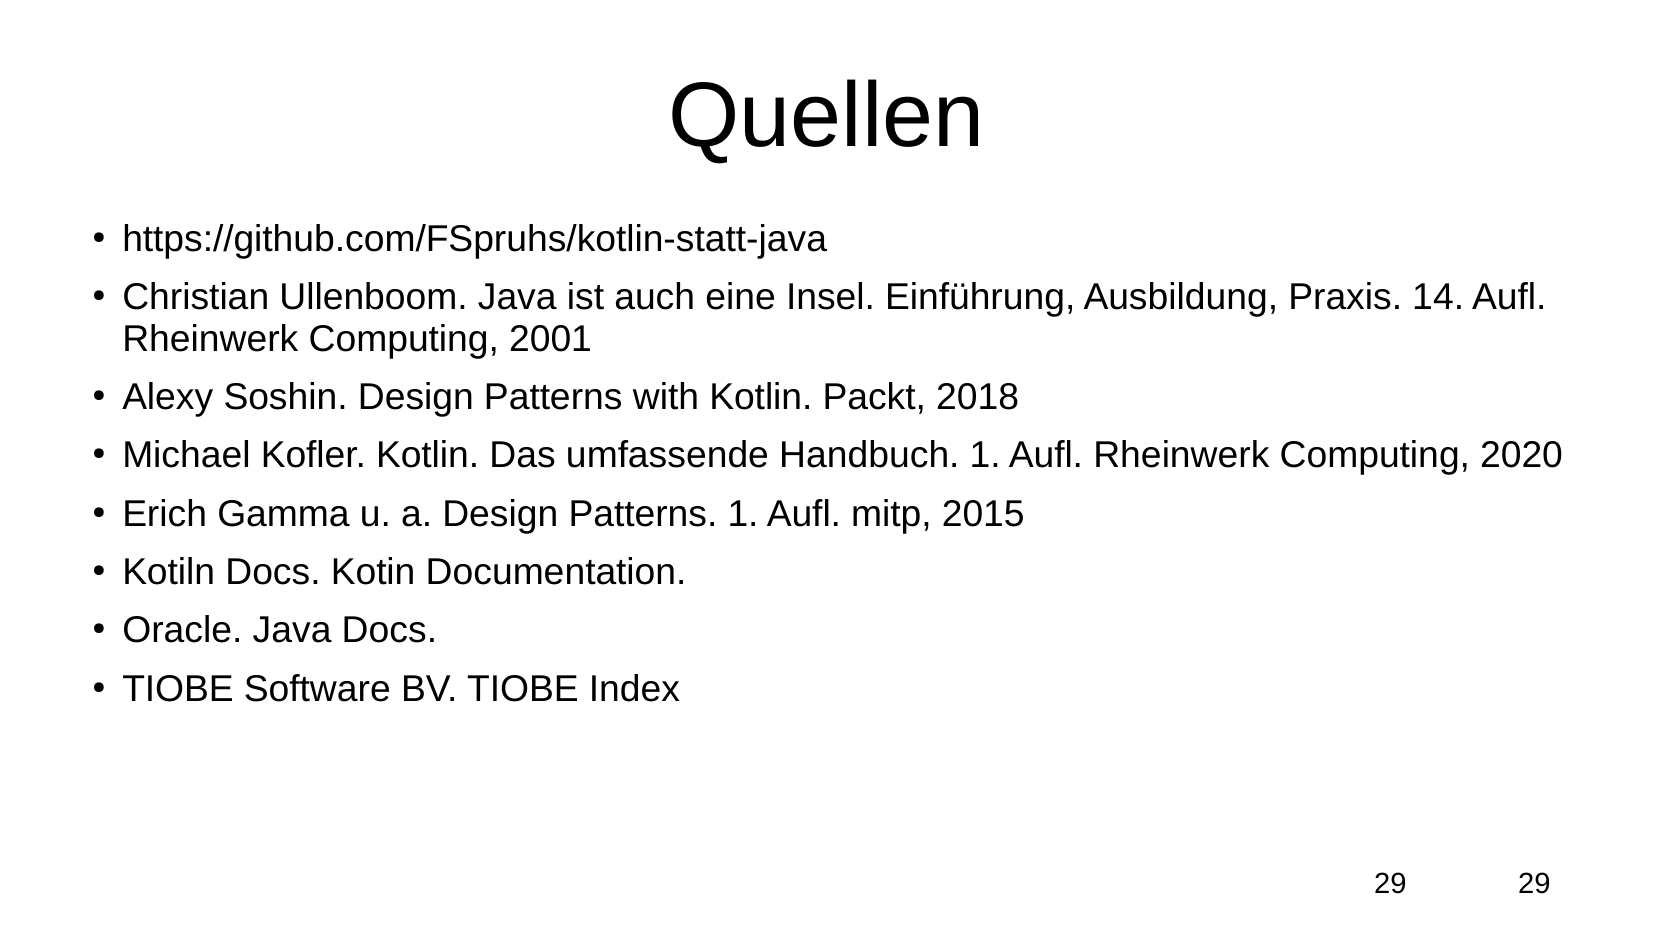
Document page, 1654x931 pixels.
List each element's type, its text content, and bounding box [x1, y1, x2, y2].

list https://github.com/FSpruhs/kotlin-statt-java Christian Ullenboom. Java ist auch eine Insel. Einführung, Ausbildung, Praxis. 14. Aufl. Rheinwerk Computing, 2001 Alexy Soshin. Design Patterns with Kotlin. Packt, 2018 Michael Kofler. Kotlin. Das umfassende Handbuch. 1. Aufl. Rheinwerk Computing, 2020 Erich Gamma u. a. Design Patterns. 1. Aufl. mitp, 2015 Kotiln Docs. Kotin Documentation. Oracle. Java Docs. TIOBE Software BV. TIOBE Index [82, 217, 1571, 758]
title Quellen [82, 37, 1571, 193]
